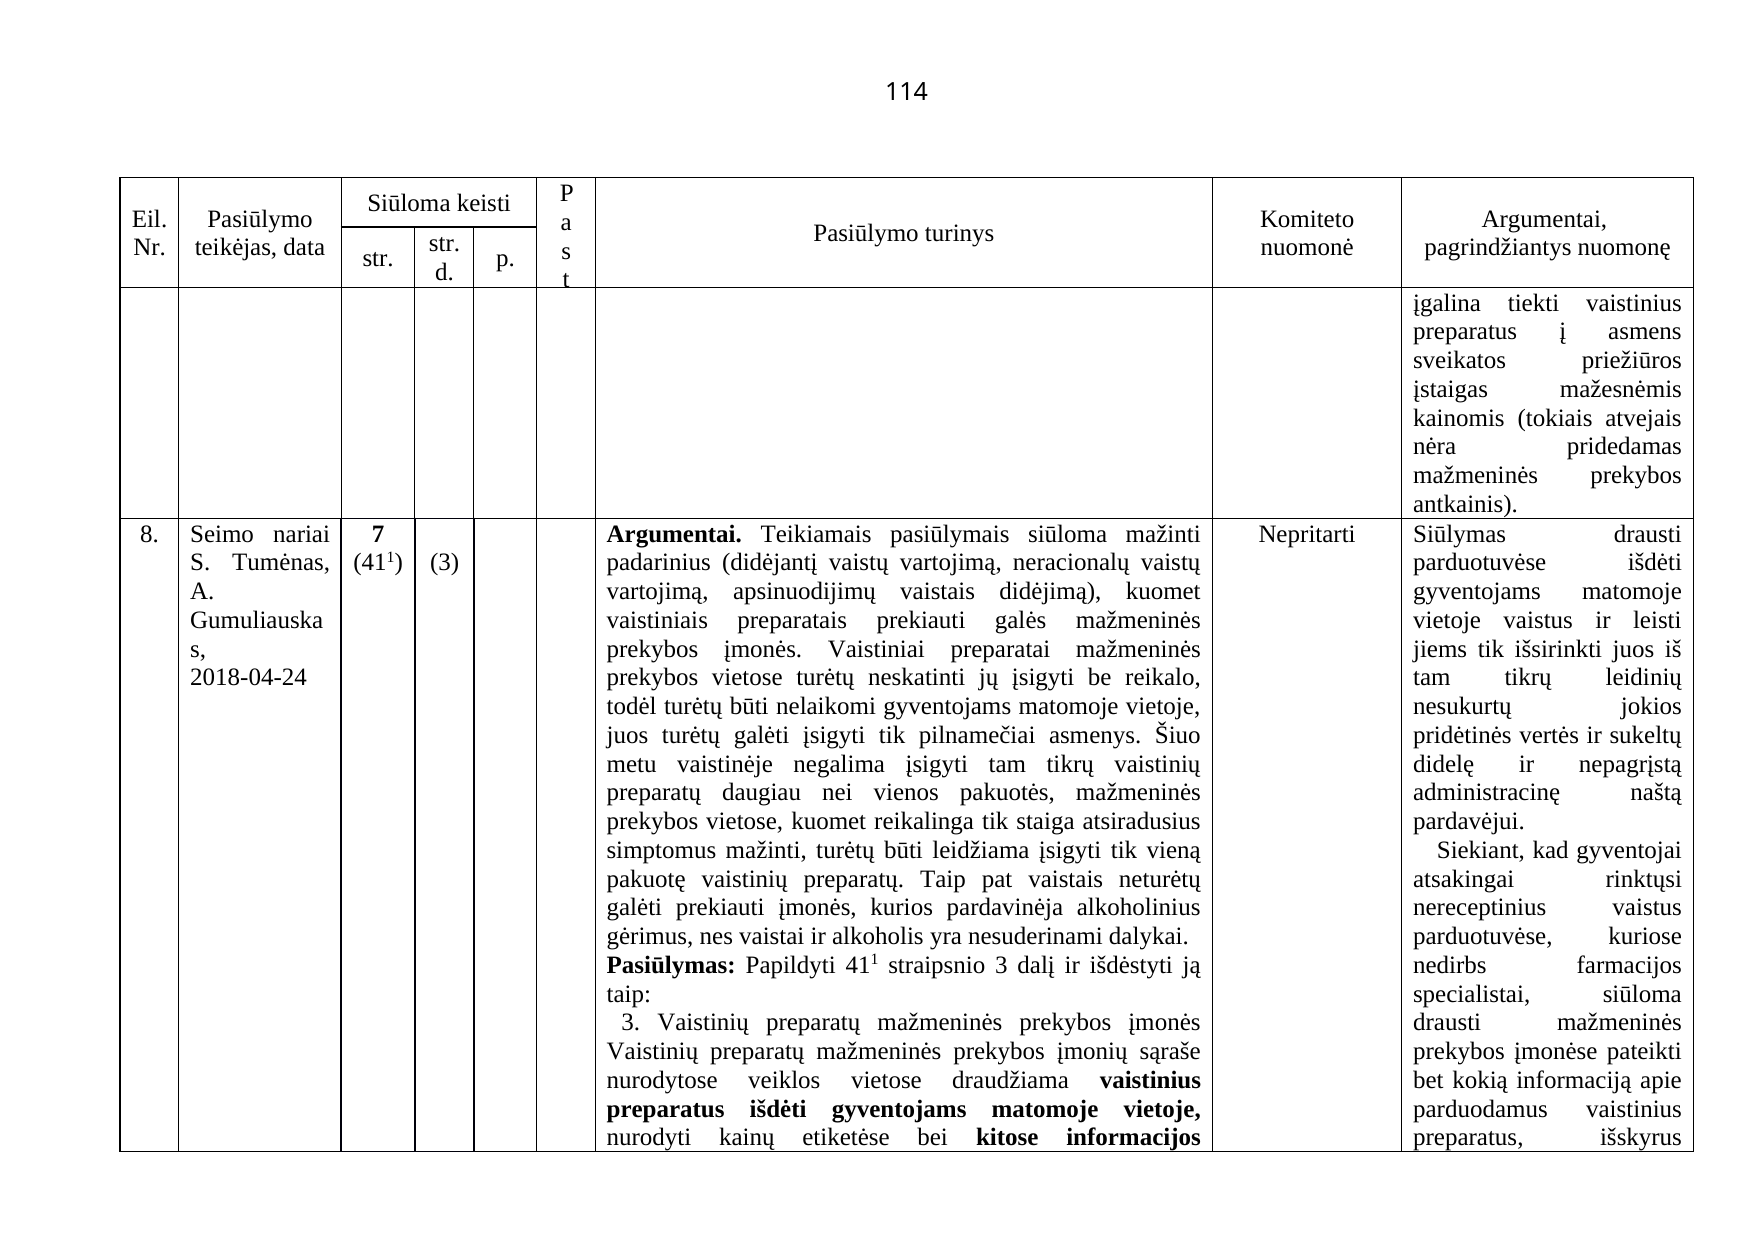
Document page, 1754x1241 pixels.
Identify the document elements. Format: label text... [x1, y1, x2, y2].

table_cell [537, 519, 595, 1151]
table_cell įgalina tiekti vaistinius preparatus į asmens sveikatos priežiūros įstaigas mažesnėmis kainomis (tokiais atvejais nėra pridedamas mažmeninės prekybos antkainis). [1402, 288, 1693, 518]
table_cell 7 (411) [342, 519, 414, 1151]
table_header Komiteto nuomonė [1213, 178, 1401, 287]
table_cell [537, 288, 595, 518]
table_cell 8. [121, 519, 178, 1151]
table_cell (3) [416, 519, 473, 1151]
table_cell p. [474, 228, 536, 287]
table_cell [474, 288, 536, 518]
table_header Pasiūlymo teikėjas, data [179, 178, 341, 287]
table_cell [179, 288, 341, 518]
table_cell [1213, 288, 1401, 518]
table_cell str. [342, 228, 414, 287]
table_cell str. d. [415, 228, 473, 287]
table_cell Nepritarti [1213, 519, 1401, 1151]
table_header Siūloma keisti [342, 178, 536, 226]
table_header Pasiūlymo turinys [596, 178, 1212, 287]
table_cell [475, 519, 536, 1151]
table_header Eil. Nr. [121, 178, 178, 287]
table_cell Siūlymas drausti parduotuvėse išdėti gyventojams matomoje vietoje vaistus ir leisti jiems tik išsirinkti juos iš tam tikrų leidinių nesukurtų jokios pridėtinės vertės ir sukeltų didelę ir nepagrįstą administracinę naštą pardavėjui. Siekiant, kad gyventojai atsakingai rinktųsi nereceptinius vaistus parduotuvėse, kuriose nedirbs farmacijos specialistai, siūloma drausti mažmeninės prekybos įmonėse pateikti bet kokią informaciją apie parduodamus vaistinius preparatus, išskyrus [1402, 519, 1693, 1151]
table_header Pastabos [537, 178, 595, 287]
table_cell Argumentai. Teikiamais pasiūlymais siūloma mažinti padarinius (didėjantį vaistų vartojimą, neracionalų vaistų vartojimą, apsinuodijimų vaistais didėjimą), kuomet vaistiniais preparatais prekiauti galės mažmeninės prekybos įmonės. Vaistiniai preparatai mažmeninės prekybos vietose turėtų neskatinti jų įsigyti be reikalo, todėl turėtų būti nelaikomi gyventojams matomoje vietoje, juos turėtų galėti įsigyti tik pilnamečiai asmenys. Šiuo metu vaistinėje negalima įsigyti tam tikrų vaistinių preparatų daugiau nei vienos pakuotės, mažmeninės prekybos vietose, kuomet reikalinga tik staiga atsiradusius simptomus mažinti, turėtų būti leidžiama įsigyti tik vieną pakuotę vaistinių preparatų. Taip pat vaistais neturėtų galėti prekiauti įmonės, kurios pardavinėja alkoholinius gėrimus, nes vaistai ir alkoholis yra nesuderinami dalykai. Pasiūlymas: Papildyti 411 straipsnio 3 dalį ir išdėstyti ją taip: 3. Vaistinių preparatų mažmeninės prekybos įmonės Vaistinių preparatų mažmeninės prekybos įmonių sąraše nurodytose veiklos vietose draudžiama vaistinius preparatus išdėti gyventojams matomoje vietoje, nurodyti kainų etiketėse bei kitose informacijos [596, 519, 1212, 1151]
table_cell [121, 288, 178, 518]
table_cell [415, 288, 473, 518]
table_cell [596, 288, 1212, 518]
table_cell Seimo nariai S. Tumėnas, A. Gumuliauskas, 2018-04-24 [179, 519, 340, 1151]
table_cell [342, 288, 414, 518]
table_header Argumentai, pagrindžiantys nuomonę [1402, 178, 1693, 287]
